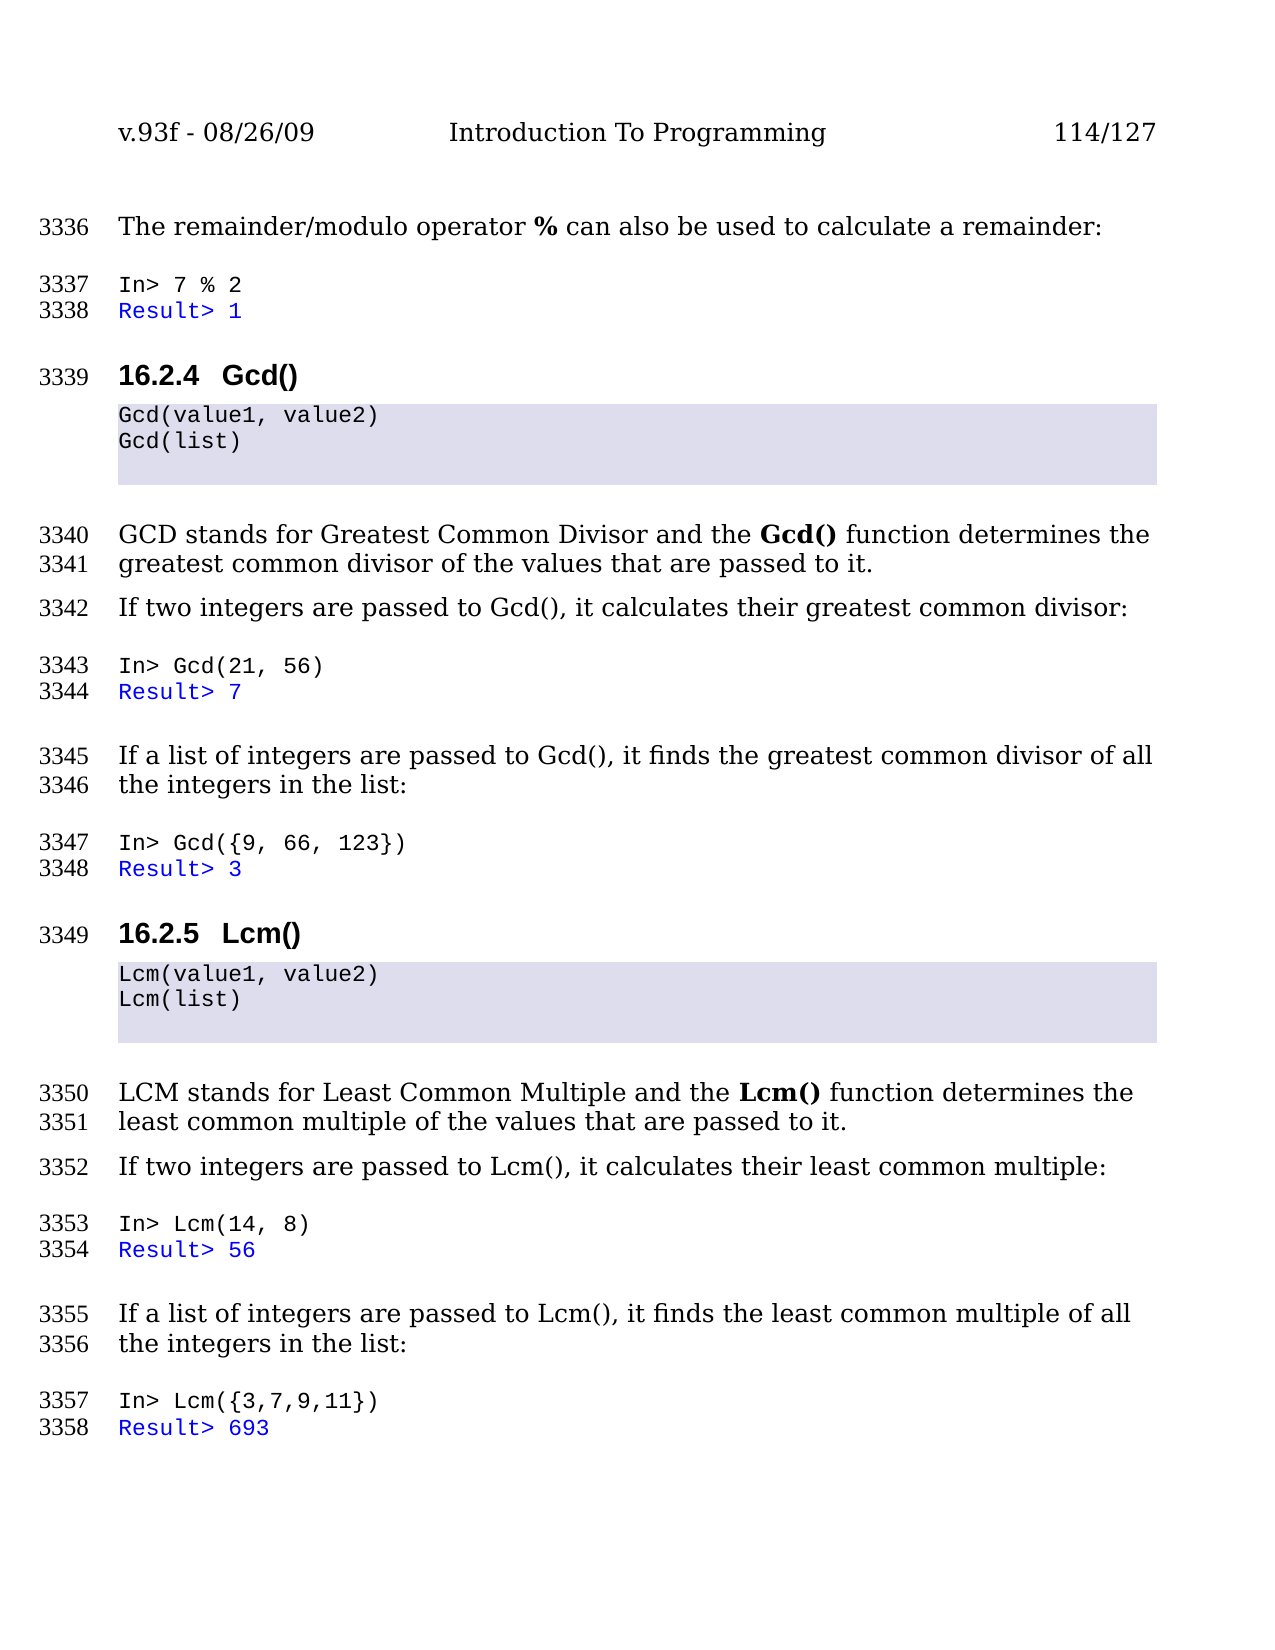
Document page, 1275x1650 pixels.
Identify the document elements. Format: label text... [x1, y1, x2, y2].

text In> 7 % 2 [118, 273, 1157, 299]
text Result> 1 [118, 299, 1157, 325]
text In> Lcm(14, 8) [118, 1213, 1157, 1239]
table_header Lcm(value1, value2) Lcm(list) [118, 962, 1157, 1043]
text In> Gcd(21, 56) [118, 654, 1157, 680]
text Result> 7 [118, 680, 1157, 706]
text Result> 56 [118, 1239, 1157, 1265]
text In> Lcm({3,7,9,11}) [118, 1390, 1157, 1416]
text The remainder/modulo operator % can also be used to calculate a remainder: [118, 212, 1157, 241]
text If two integers are passed to Lcm(), it calculates their least common multiple: [118, 1152, 1157, 1181]
subtitle Lcm() [118, 916, 1157, 950]
table_header Gcd(value1, value2) Gcd(list) [118, 404, 1157, 485]
text Result> 3 [118, 857, 1157, 883]
text If a list of integers are passed to Lcm(), it finds the least common multiple of all the integers in the list: [118, 1299, 1157, 1358]
text GCD stands for Greatest Common Divisor and the Gcd() function determines the greatest common divisor of the values that are passed to it. [118, 520, 1157, 578]
text In> Gcd({9, 66, 123}) [118, 831, 1157, 857]
text LCM stands for Least Common Multiple and the Lcm() function determines the least common multiple of the values that are passed to it. [118, 1078, 1157, 1137]
text If a list of integers are passed to Gcd(), it finds the greatest common divisor of all the integers in the list: [118, 741, 1157, 799]
subtitle Gcd() [118, 358, 1157, 391]
text Result> 693 [118, 1416, 1157, 1442]
text If two integers are passed to Gcd(), it calculates their greatest common divisor: [118, 593, 1157, 622]
